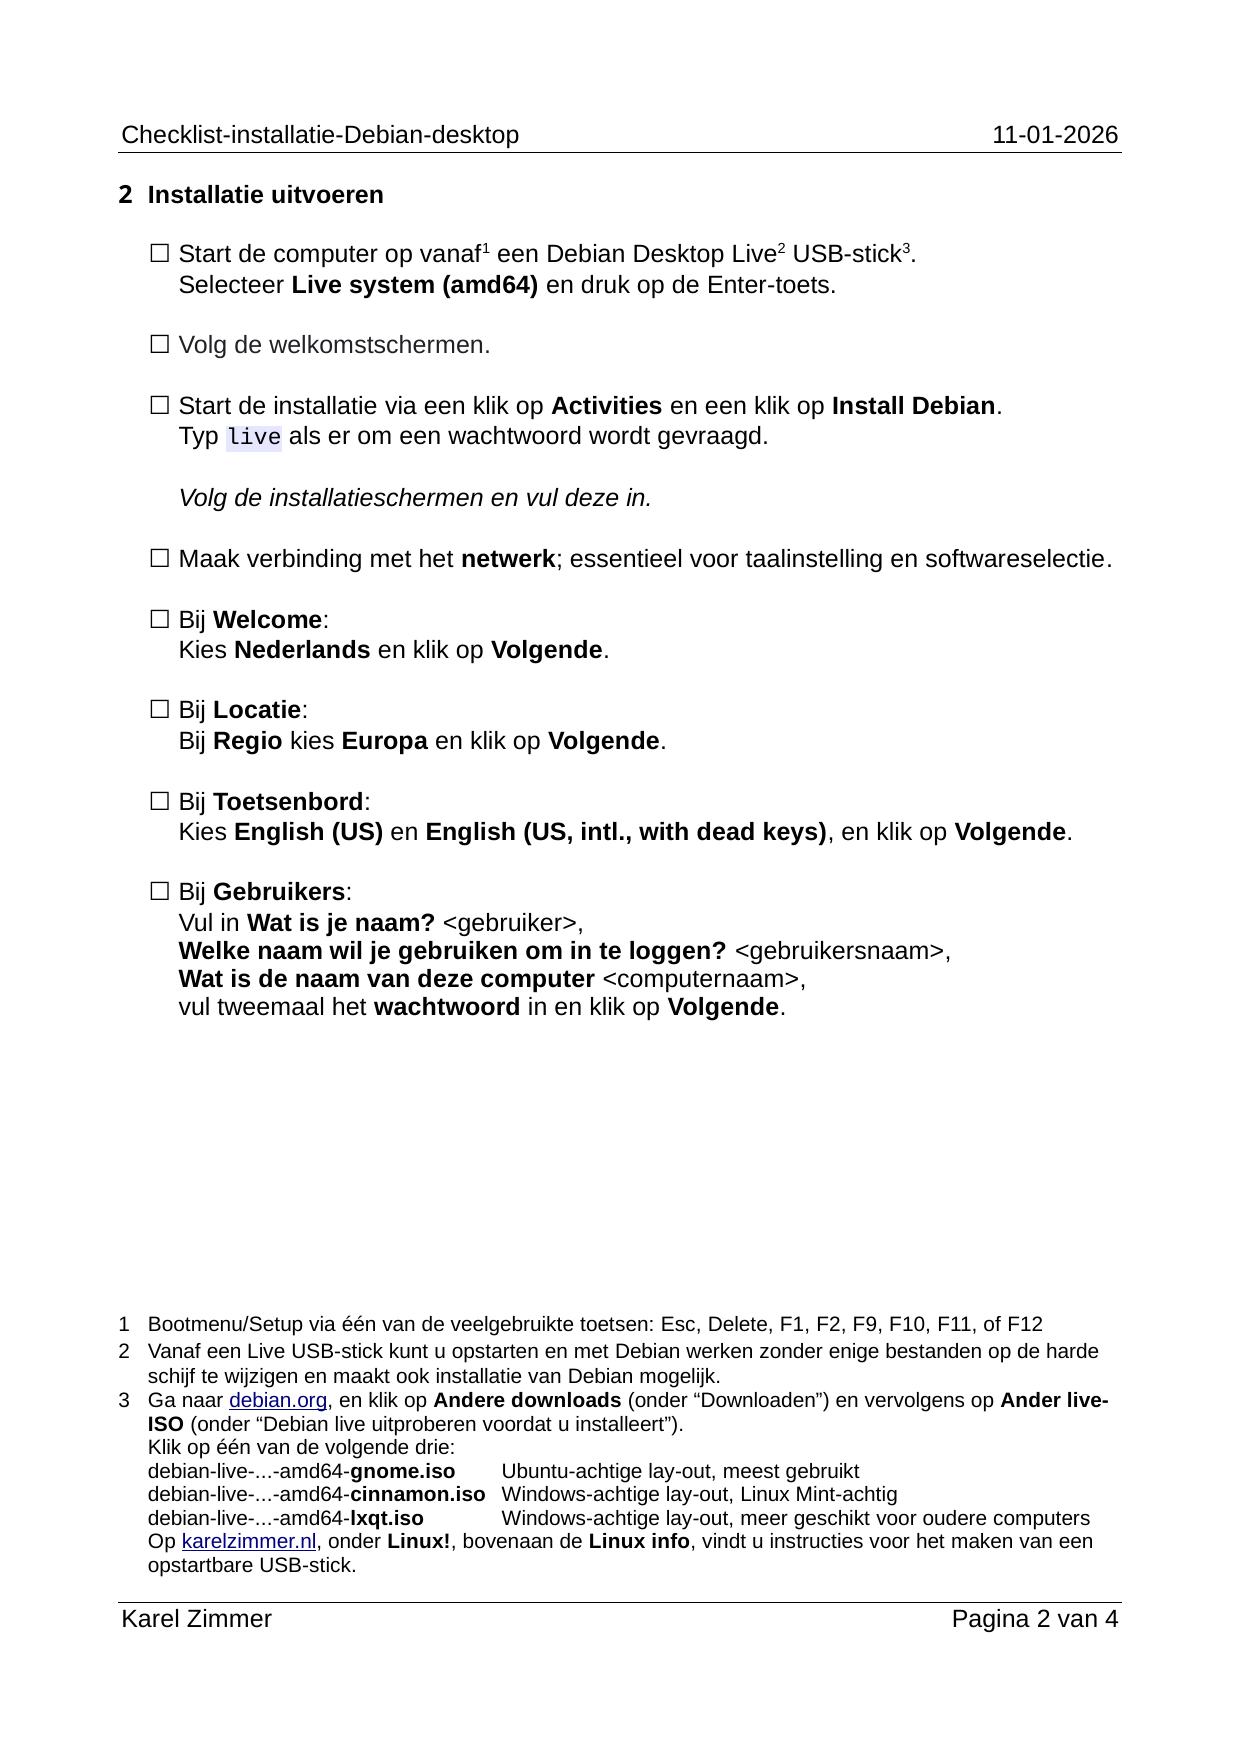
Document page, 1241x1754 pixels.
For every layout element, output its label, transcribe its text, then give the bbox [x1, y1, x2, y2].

table_cell [118, 360, 142, 391]
table_header [118, 239, 142, 269]
table_cell [118, 514, 142, 544]
table_cell [118, 847, 142, 877]
table_cell ☐ [142, 544, 177, 574]
table_cell [118, 544, 142, 574]
table_cell [142, 726, 177, 756]
table_cell Volg de installatieschermen en vul deze in. [177, 483, 1122, 513]
table_cell [142, 756, 177, 786]
table_header Start de computer op vanaf een Debian Desktop Live USB-stick. [177, 239, 1122, 269]
table_header ☐ [142, 239, 177, 269]
table_cell [142, 483, 177, 513]
table_cell ☐ [142, 877, 177, 907]
table_cell [177, 665, 1122, 695]
table_cell [118, 300, 142, 330]
table_cell Bij Locatie: [177, 695, 1122, 726]
table_cell [118, 604, 142, 635]
table_cell Typ live als er om een wachtwoord wordt gevraagd. [177, 421, 1122, 453]
table_cell Vul in Wat is je naam? <gebruiker>, Welke naam wil je gebruiken om in te loggen? <gebruikersnaam>, Wat is de naam van deze computer <computernaam>, vul tweemaal het wachtwoord in en klik op Volgende. [177, 908, 1122, 1022]
table_cell [142, 817, 177, 847]
table_cell [142, 908, 177, 1022]
table_cell [177, 360, 1122, 391]
table_cell [177, 300, 1122, 330]
table_cell [142, 665, 177, 695]
table_cell [142, 847, 177, 877]
table_cell [118, 817, 142, 847]
table_cell [118, 695, 142, 726]
table_cell [118, 483, 142, 513]
table_cell [177, 574, 1122, 604]
table_cell [118, 786, 142, 817]
table_cell [142, 300, 177, 330]
table_cell Bij Welcome: [177, 604, 1122, 635]
table_cell [142, 453, 177, 483]
table_cell Maak verbinding met het netwerk; essentieel voor taalinstelling en softwareselectie. [177, 544, 1122, 574]
table_cell [118, 908, 142, 1022]
table_cell Kies Nederlands en klik op Volgende. [177, 635, 1122, 665]
table_cell [177, 453, 1122, 483]
table_cell [118, 665, 142, 695]
table_cell Kies English (US) en English (US, intl., with dead keys), en klik op Volgende. [177, 817, 1122, 847]
table_cell [118, 756, 142, 786]
table_cell [142, 574, 177, 604]
table_cell [118, 877, 142, 907]
table_cell [118, 453, 142, 483]
table_cell [177, 756, 1122, 786]
table_cell ☐ [142, 604, 177, 635]
table_cell [142, 514, 177, 544]
table_cell [142, 635, 177, 665]
table_cell ☐ [142, 786, 177, 817]
table_cell ☐ [142, 330, 177, 360]
table_cell [118, 391, 142, 421]
list Installatie uitvoeren [118, 177, 1122, 211]
table_cell [142, 421, 177, 453]
table_cell ☐ [142, 695, 177, 726]
table_cell Volg de welkomstschermen. [177, 330, 1122, 360]
table_cell Bij Toetsenbord: [177, 786, 1122, 817]
table_cell [142, 360, 177, 391]
table_cell ☐ [142, 391, 177, 421]
table_cell Selecteer Live system (amd64) en druk op de Enter-toets. [177, 269, 1122, 300]
table_cell [118, 421, 142, 453]
table_cell Start de installatie via een klik op Activities en een klik op Install Debian. [177, 391, 1122, 421]
table_cell Bij Gebruikers: [177, 877, 1122, 907]
table_cell [177, 847, 1122, 877]
table_cell [142, 269, 177, 300]
table_cell [118, 574, 142, 604]
table_cell [118, 269, 142, 300]
table_cell [118, 330, 142, 360]
table_cell [118, 726, 142, 756]
table_cell [177, 514, 1122, 544]
table_cell [118, 635, 142, 665]
table_cell Bij Regio kies Europa en klik op Volgende. [177, 726, 1122, 756]
